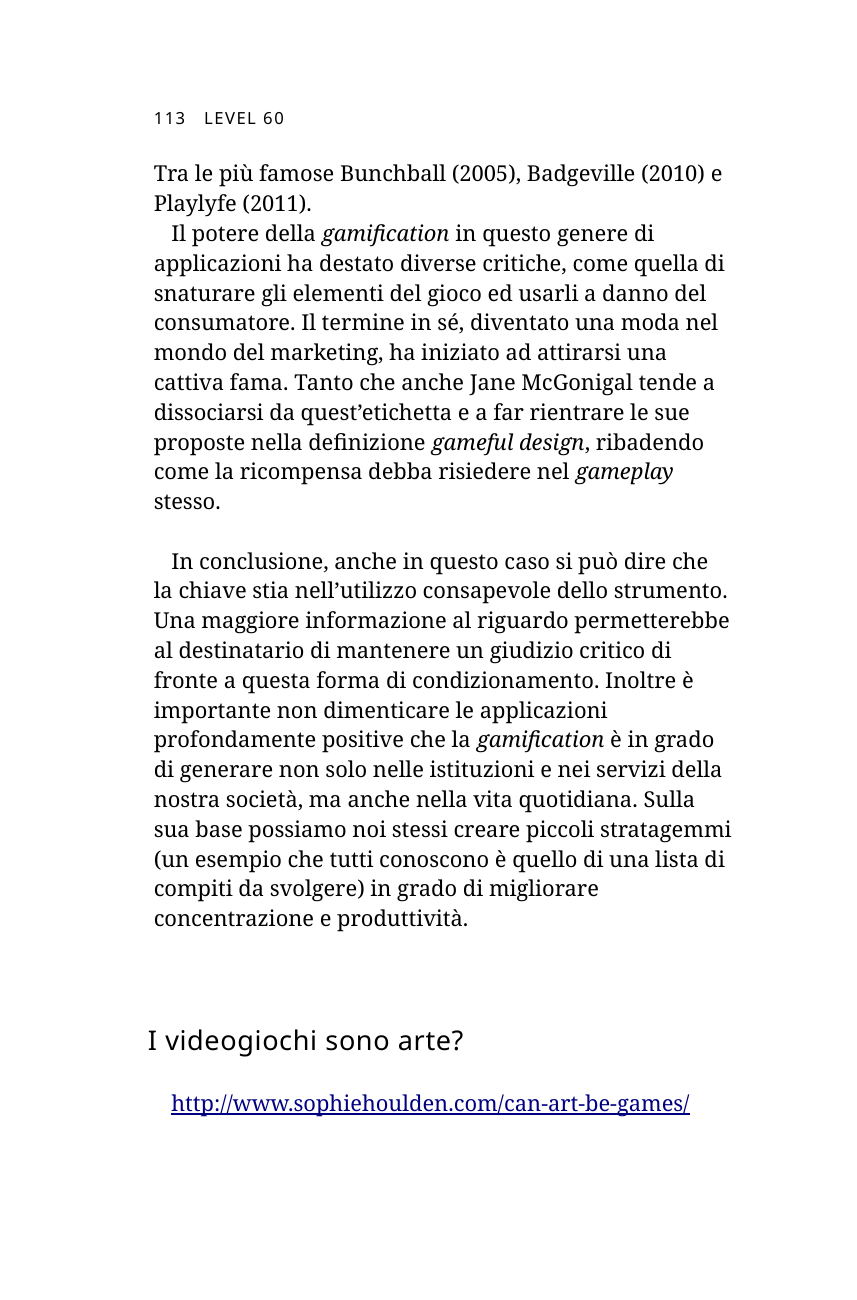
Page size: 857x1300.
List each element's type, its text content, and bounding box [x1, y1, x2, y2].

text http://www.sophiehoulden.com/can-art-be-games/ [153, 1088, 732, 1118]
subtitle I videogiochi sono arte? [148, 1022, 732, 1059]
text Il potere della gamification in questo genere di applicazioni ha destato diverse critiche, come quella di snaturare gli elementi del gioco ed usarli a danno del consumatore. Il termine in sé, diventato una moda nel mondo del marketing, ha iniziato ad attirarsi una cattiva fama. Tanto che anche Jane McGonigal tende a dissociarsi da quest’etichetta e a far rientrare le sue proposte nella definizione gameful design, ribadendo come la ricompensa debba risiedere nel gameplay stesso. [153, 218, 732, 516]
text In conclusione, anche in questo caso si può dire che la chiave stia nell’utilizzo consapevole dello strumento. Una maggiore informazione al riguardo permetterebbe al destinatario di mantenere un giudizio critico di fronte a questa forma di condizionamento. Inoltre è importante non dimenticare le applicazioni profondamente positive che la gamification è in grado di generare non solo nelle istituzioni e nei servizi della nostra società, ma anche nella vita quotidiana. Sulla sua base possiamo noi stessi creare piccoli stratagemmi (un esempio che tutti conoscono è quello di una lista di compiti da svolgere) in grado di migliorare concentrazione e produttività. [153, 546, 732, 933]
text Tra le più famose Bunchball (2005), Badgeville (2010) e Playlyfe (2011). [153, 158, 732, 218]
